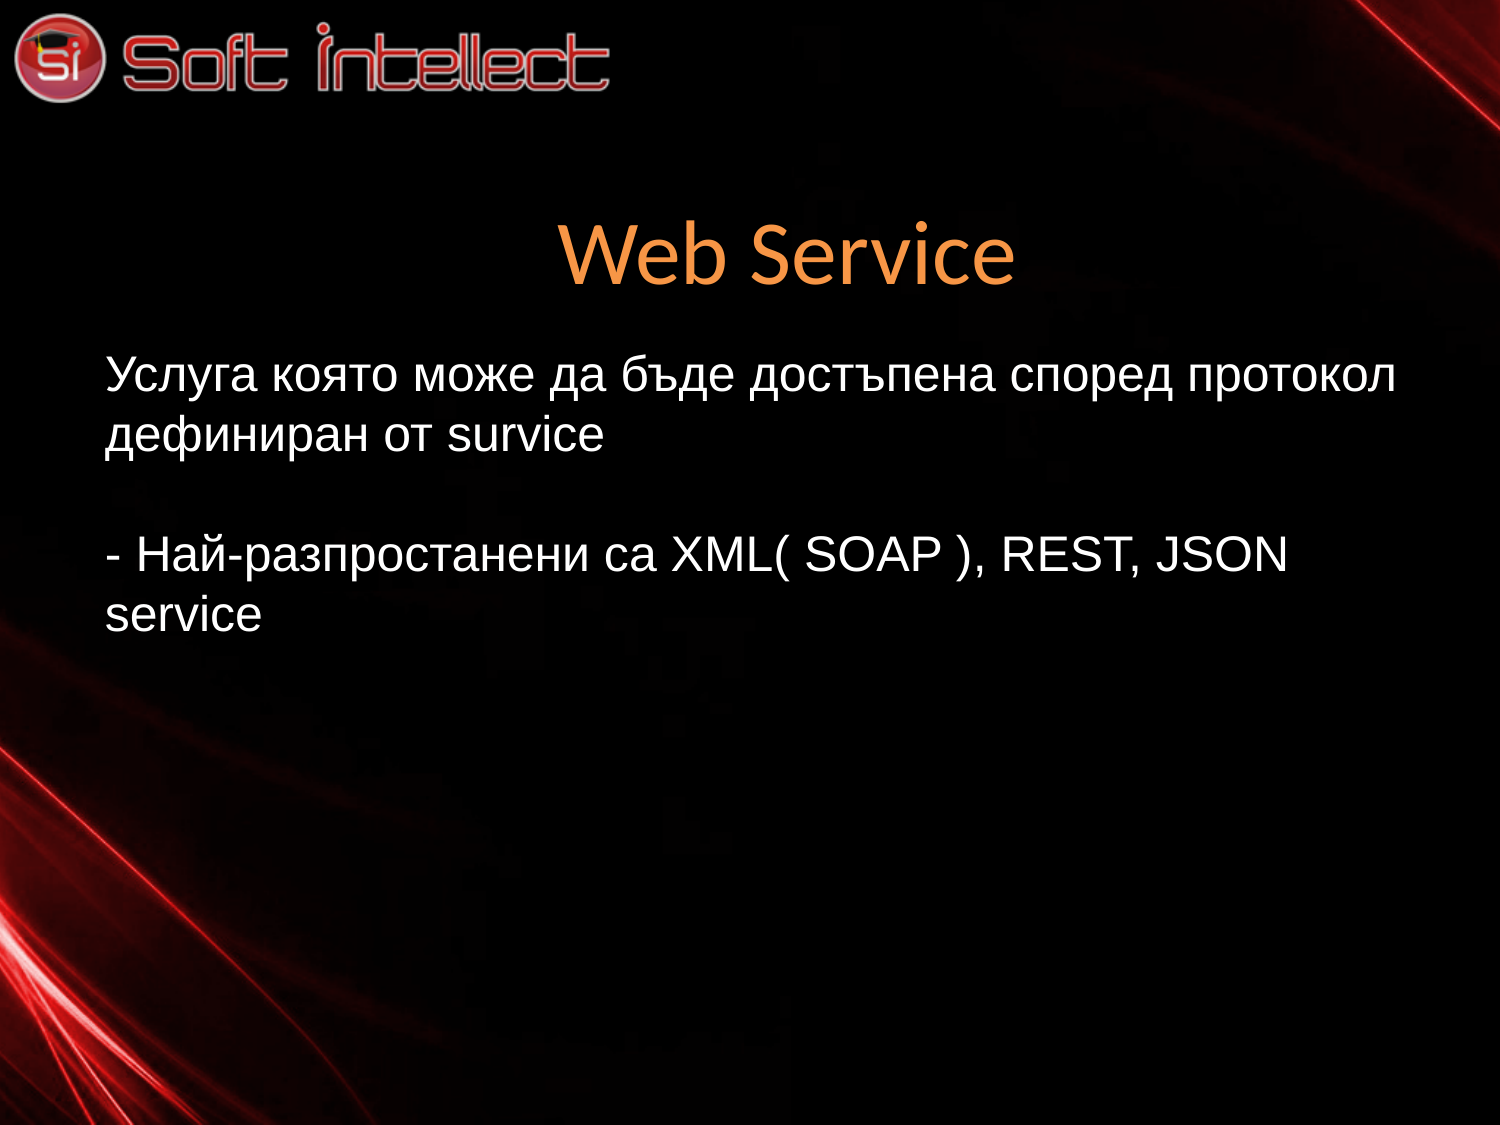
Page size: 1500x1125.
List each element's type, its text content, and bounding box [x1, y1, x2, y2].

picture [0, 0, 1500, 1125]
text_box Услуга която може да бъде достъпена според протокол дефиниран от survice - Най-разпростанени са XML( SOAP ), REST, JSON service [89, 333, 1425, 1080]
text_box Web Service [150, 127, 1425, 333]
